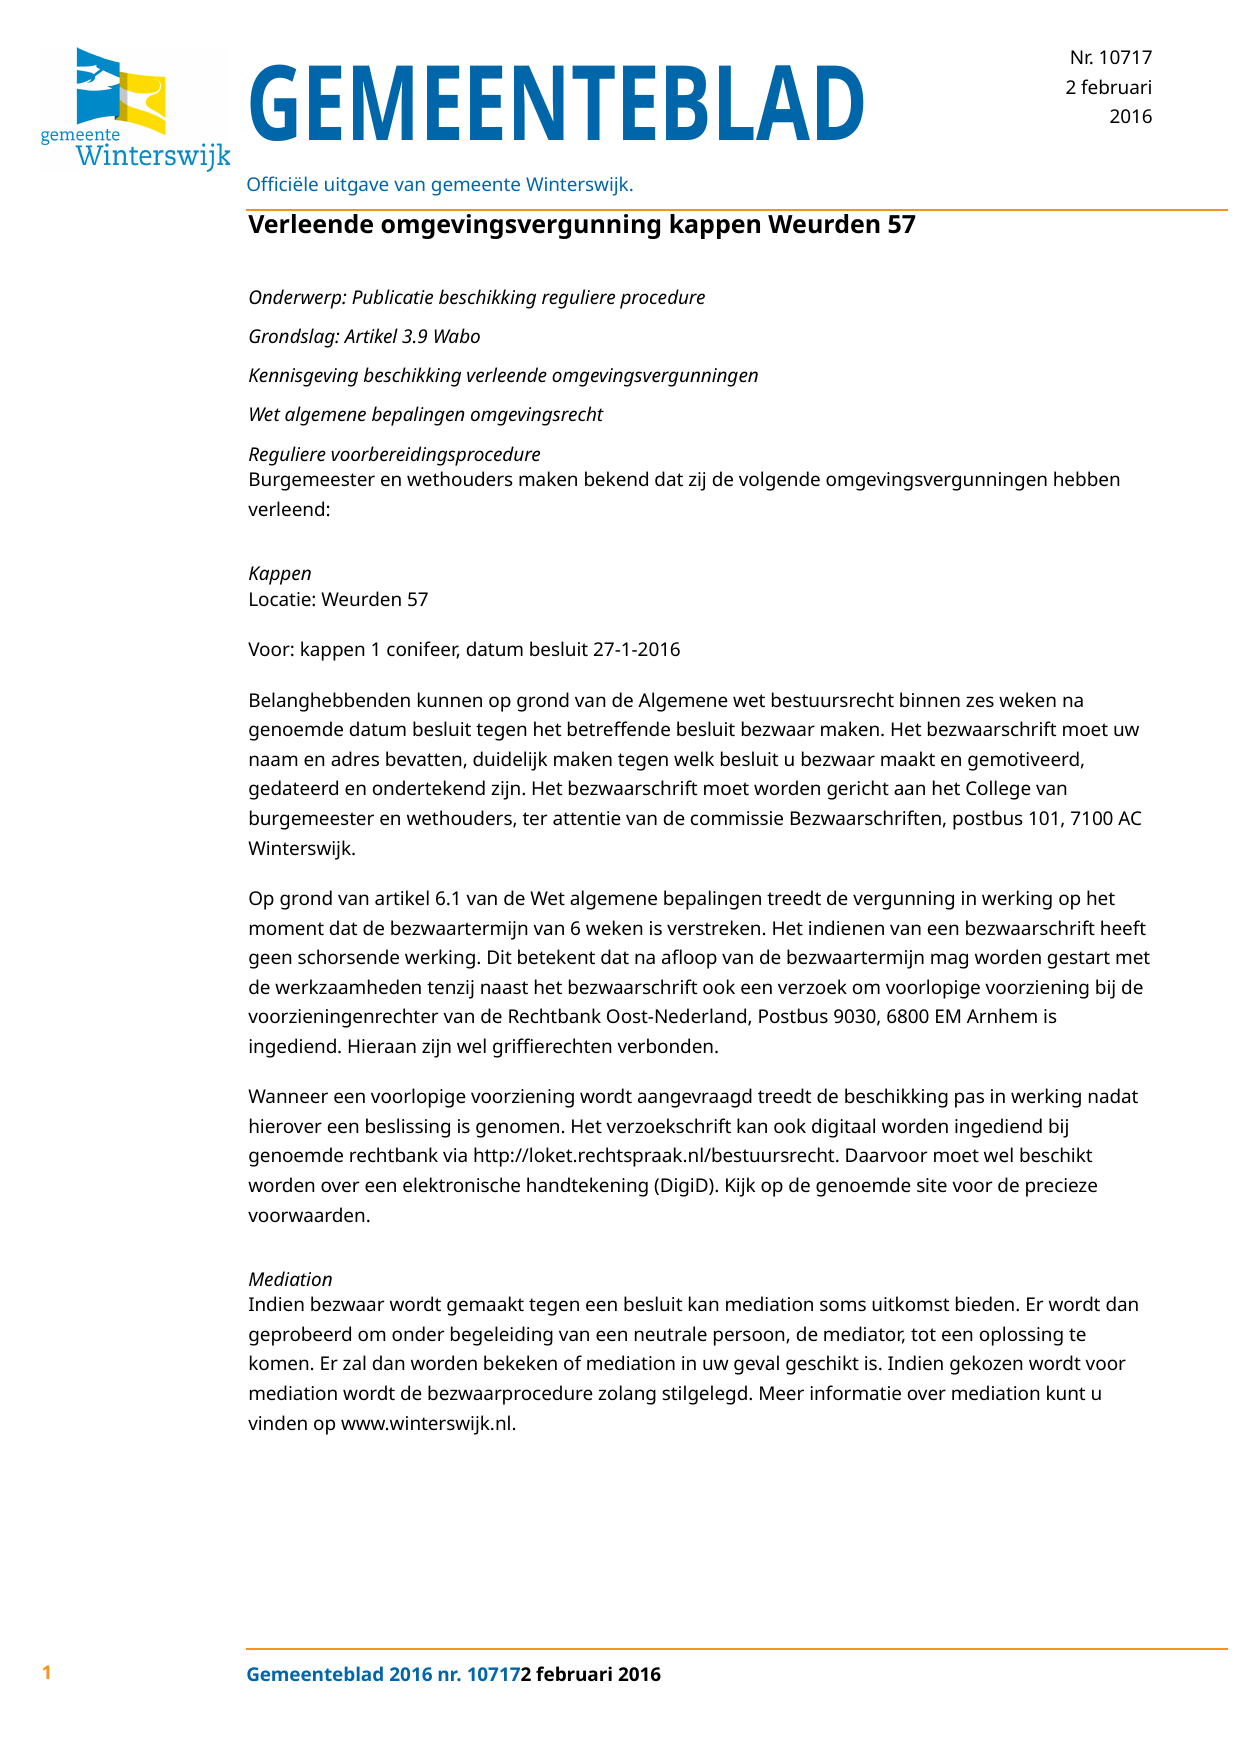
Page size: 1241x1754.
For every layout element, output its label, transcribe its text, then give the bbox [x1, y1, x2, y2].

text Mediation [248, 1266, 1152, 1291]
text Wet algemene bepalingen omgevingsrecht [248, 402, 1152, 427]
text Grondslag: Artikel 3.9 Wabo [248, 323, 1152, 349]
text Op grond van artikel 6.1 van de Wet algemene bepalingen treedt de vergunning in werking op het moment dat de bezwaartermijn van 6 weken is verstreken. Het indienen van een bezwaarschrift heeft geen schorsende werking. Dit betekent dat na afloop van de bezwaartermijn mag worden gestart met de werkzaamheden tenzij naast het bezwaarschrift ook een verzoek om voorlopige voorziening bij de voorzieningenrechter van de Rechtbank Oost-Nederland, Postbus 9030, 6800 EM Arnhem is ingediend. Hieraan zijn wel griffierechten verbonden. [248, 885, 1152, 1059]
text Belanghebbenden kunnen op grond van de Algemene wet bestuursrecht binnen zes weken na genoemde datum besluit tegen het betreffende besluit bezwaar maken. Het bezwaarschrift moet uw naam en adres bevatten, duidelijk maken tegen welk besluit u bezwaar maakt en gemotiveerd, gedateerd en ondertekend zijn. Het bezwaarschrift moet worden gericht aan het College van burgemeester en wethouders, ter attentie van de commissie Bezwaarschriften, postbus 101, 7100 AC Winterswijk. [248, 687, 1152, 860]
text Reguliere voorbereidingsprocedure [248, 441, 1152, 467]
text Burgemeester en wethouders maken bekend dat zij de volgende omgevingsvergunningen hebben verleend: [248, 467, 1152, 522]
text Wanneer een voorlopige voorziening wordt aangevraagd treedt de beschikking pas in werking nadat hierover een beslissing is genomen. Het verzoekschrift kan ook digitaal worden ingediend bij genoemde rechtbank via http://loket.rechtspraak.nl/bestuursrecht. Daarvoor moet wel beschikt worden over een elektronische handtekening (DigiD). Kijk op de genoemde site voor de precieze voorwaarden. [248, 1083, 1152, 1227]
text Locatie: Weurden 57 [248, 586, 1152, 612]
picture [41, 47, 231, 172]
text Kennisgeving beschikking verleende omgevingsvergunningen [248, 362, 1152, 388]
text Onderwerp: Publicatie beschikking reguliere procedure [248, 284, 1152, 309]
text Kappen [248, 560, 1152, 586]
picture [225, 153, 231, 162]
text Verleende omgevingsvergunning kappen Weurden 57 [248, 211, 1152, 241]
text Indien bezwaar wordt gemaakt tegen een besluit kan mediation soms uitkomst bieden. Er wordt dan geprobeerd om onder begeleiding van een neutrale persoon, de mediator, tot een oplossing te komen. Er zal dan worden bekeken of mediation in uw geval geschikt is. Indien gekozen wordt voor mediation wordt de bezwaarprocedure zolang stilgelegd. Meer informatie over mediation kunt u vinden op www.winterswijk.nl. [248, 1291, 1152, 1436]
text Voor: kappen 1 conifeer, datum besluit 27-1-2016 [248, 636, 1152, 662]
